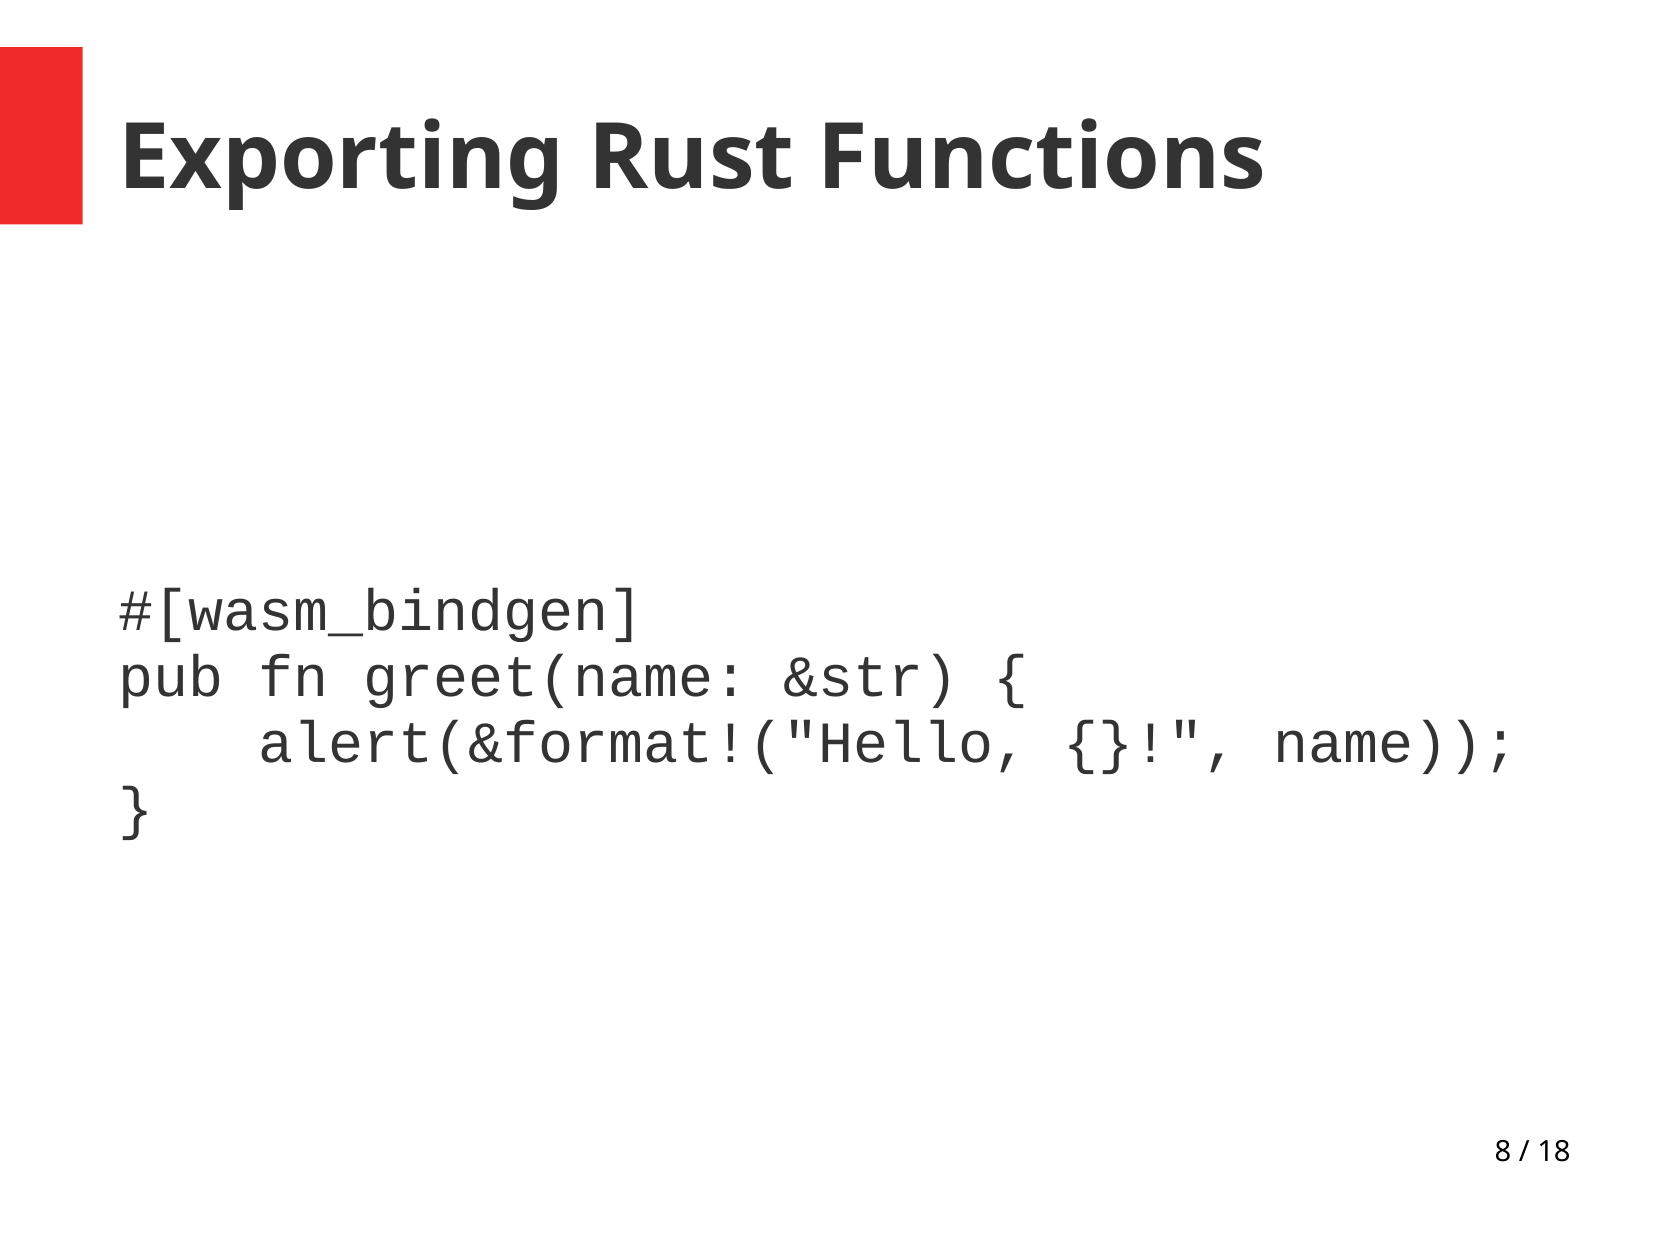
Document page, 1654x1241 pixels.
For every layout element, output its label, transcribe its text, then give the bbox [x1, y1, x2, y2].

title Exporting Rust Functions [118, 49, 1571, 257]
list #[wasm_bindgen] pub fn greet(name: &str) { alert(&format!("Hello, {}!", name)); } [118, 354, 1536, 1074]
